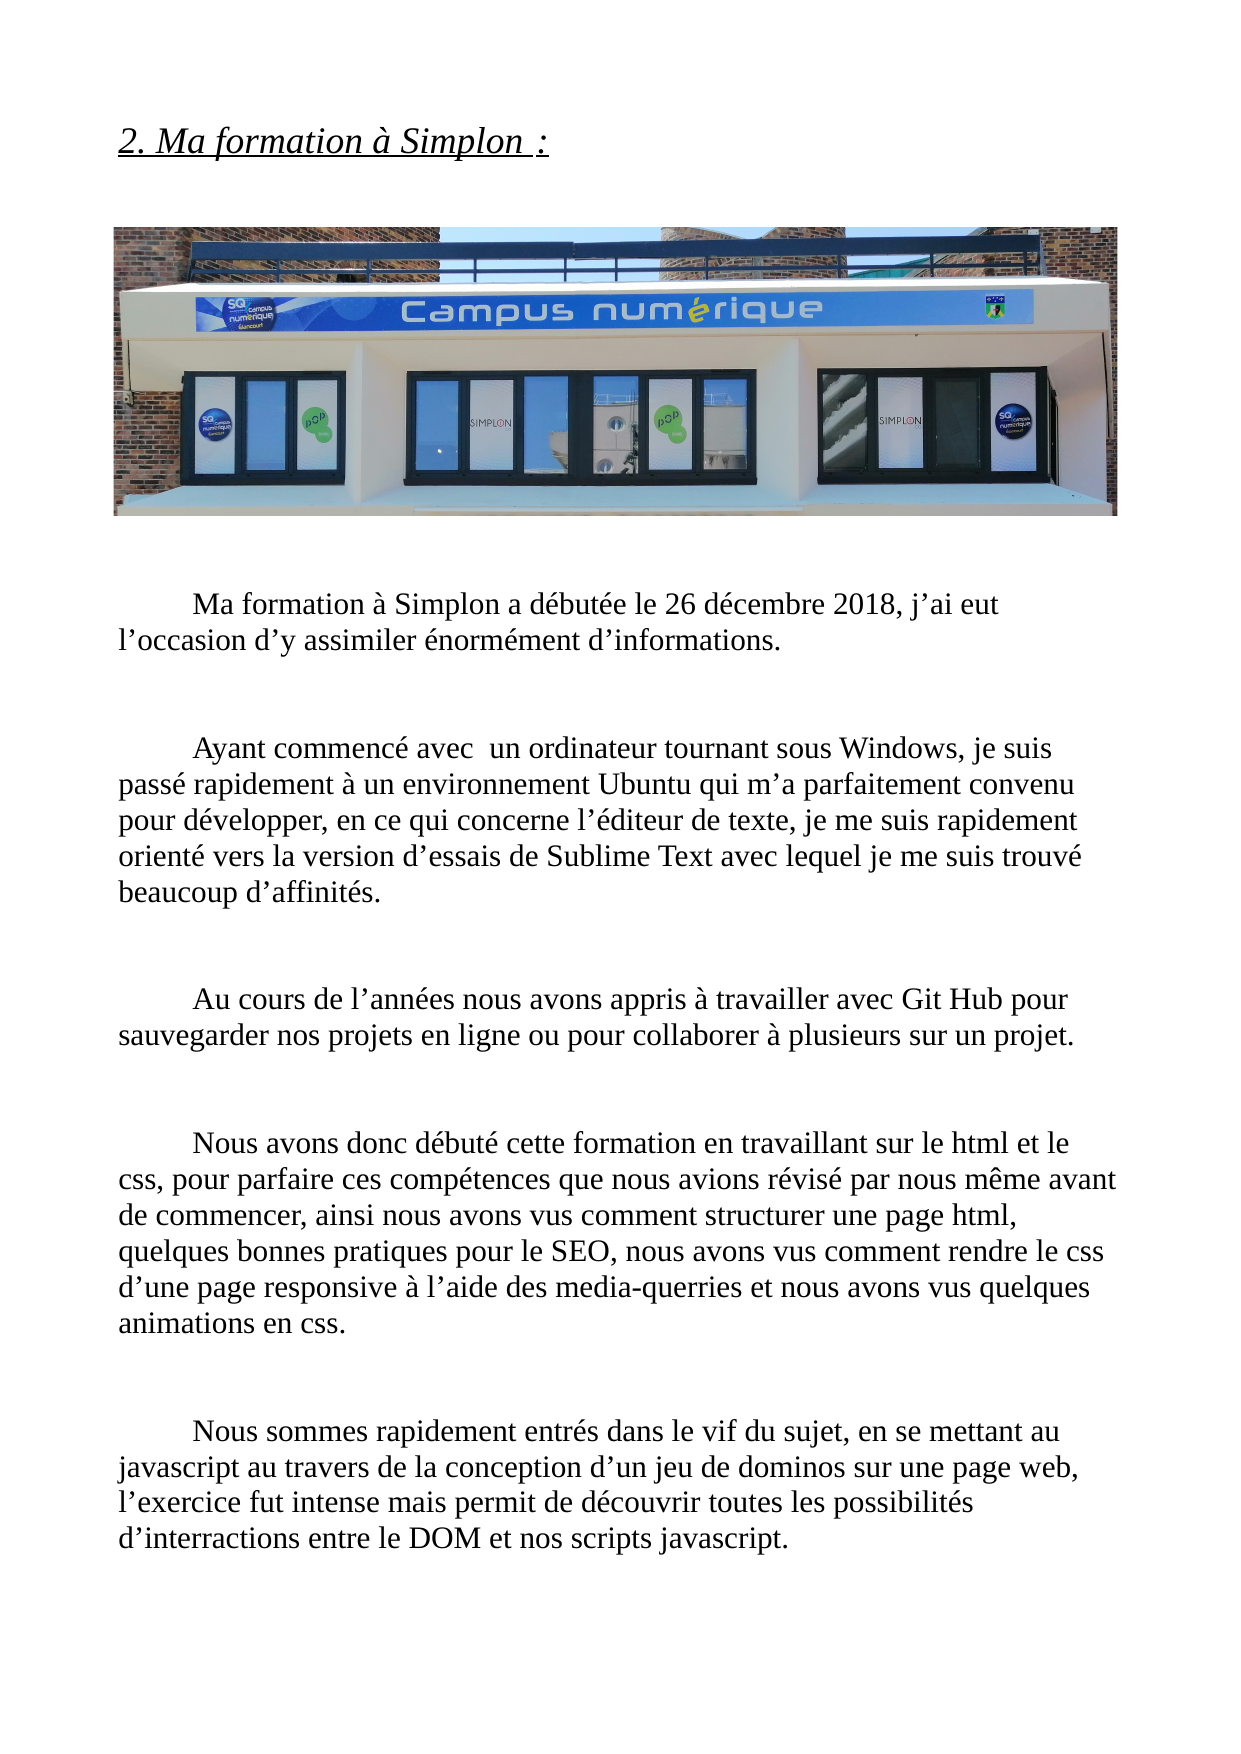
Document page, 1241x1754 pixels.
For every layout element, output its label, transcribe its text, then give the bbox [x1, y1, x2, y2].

picture [113, 227, 1118, 516]
text Ayant commencé avec un ordinateur tournant sous Windows, je suis passé rapidement à un environnement Ubuntu qui m’a parfaitement convenu pour développer, en ce qui concerne l’éditeur de texte, je me suis rapidement orienté vers la version d’essais de Sublime Text avec lequel je me suis trouvé beaucoup d’affinités. [118, 729, 1122, 909]
text 2. Ma formation à Simplon : [118, 118, 1122, 161]
text Au cours de l’années nous avons appris à travailler avec Git Hub pour sauvegarder nos projets en ligne ou pour collaborer à plusieurs sur un projet. [118, 981, 1122, 1052]
text Nous sommes rapidement entrés dans le vif du sujet, en se mettant au javascript au travers de la conception d’un jeu de dominos sur une page web, l’exercice fut intense mais permit de découvrir toutes les possibilités d’interractions entre le DOM et nos scripts javascript. [118, 1412, 1122, 1556]
text Nous avons donc débuté cette formation en travaillant sur le html et le css, pour parfaire ces compétences que nous avions révisé par nous même avant de commencer, ainsi nous avons vus comment structurer une page html, quelques bonnes pratiques pour le SEO, nous avons vus comment rendre le css d’une page responsive à l’aide des media-querries et nous avons vus quelques animations en css. [118, 1124, 1122, 1340]
text Ma formation à Simplon a débutée le 26 décembre 2018, j’ai eut l’occasion d’y assimiler énormément d’informations. [118, 585, 1122, 657]
